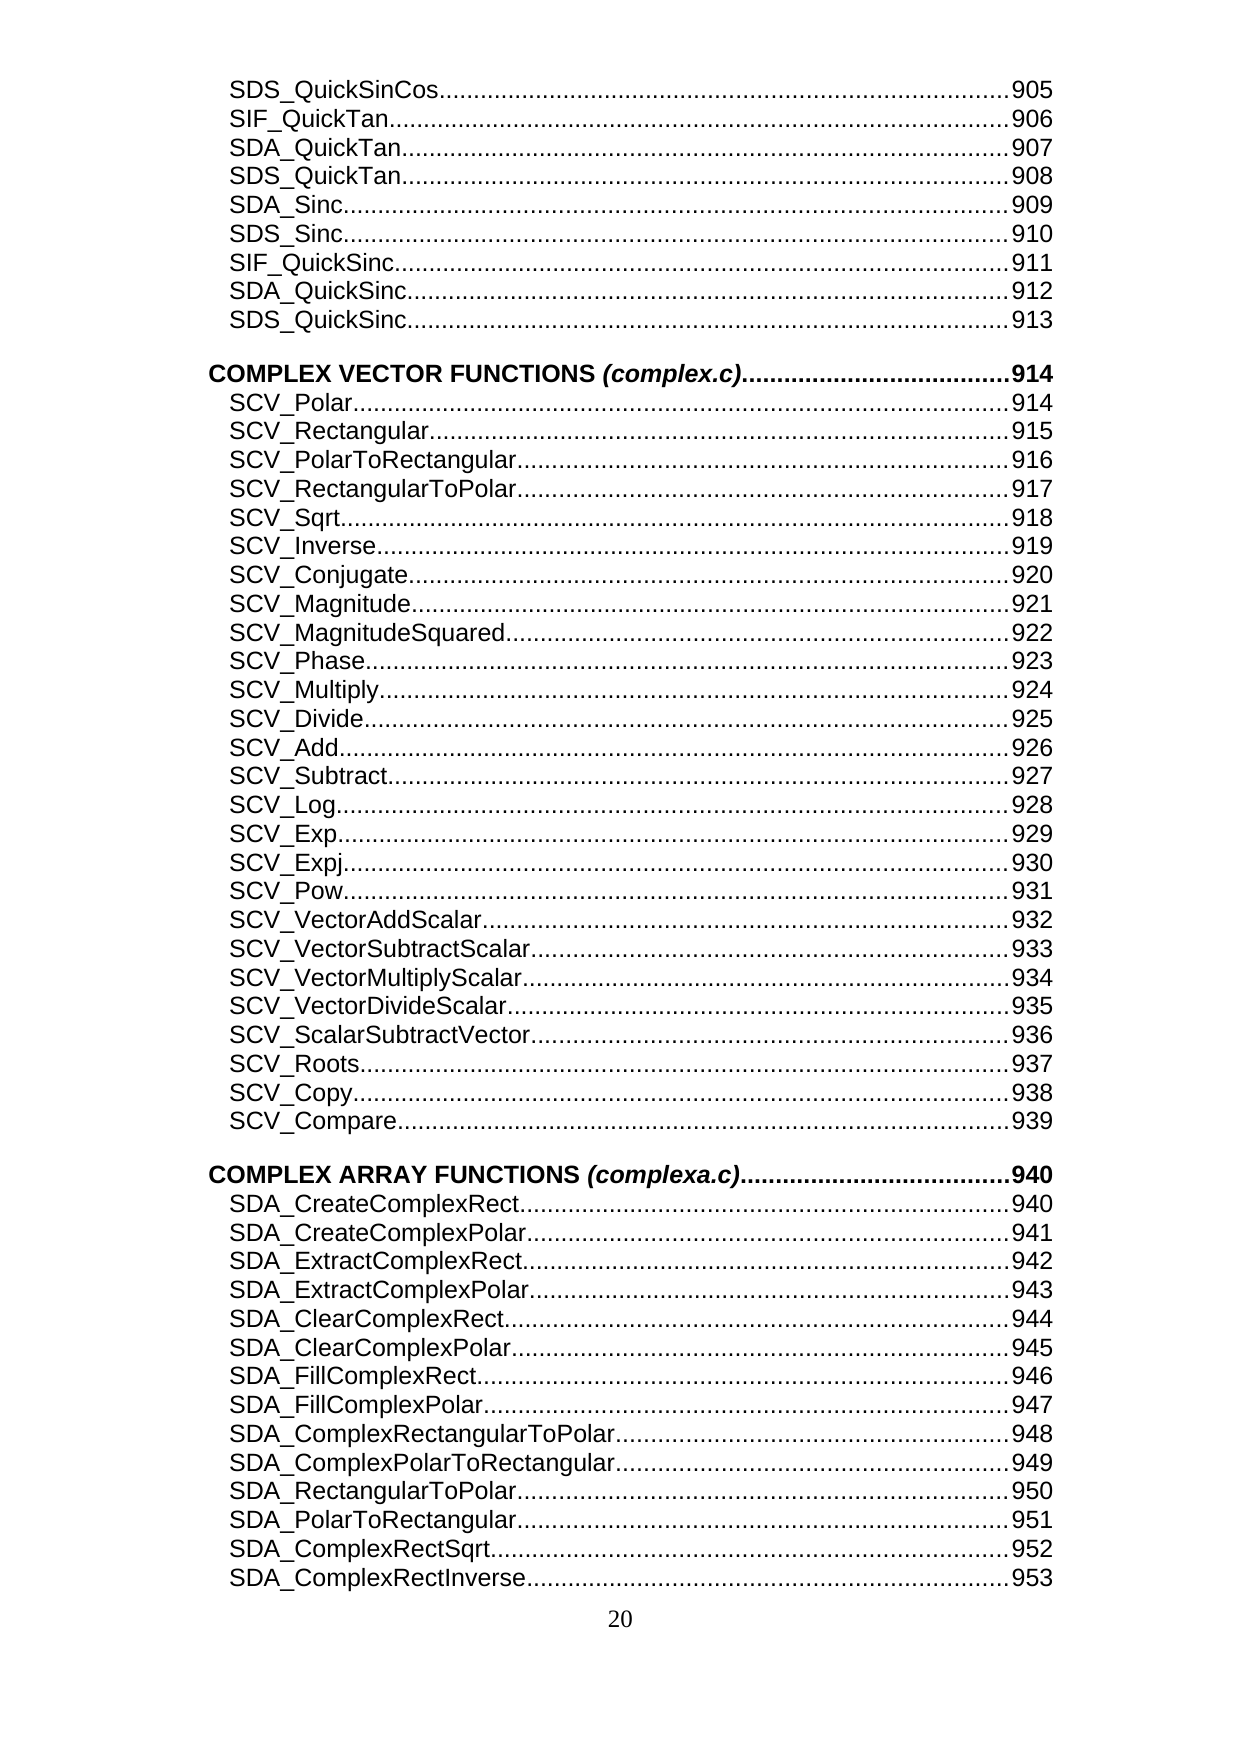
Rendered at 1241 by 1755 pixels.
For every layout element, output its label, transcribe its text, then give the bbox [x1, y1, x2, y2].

text SCV_Divide 925 [229, 704, 1053, 732]
text SCV_PolarToRectangular 916 [229, 445, 1053, 474]
text SDS_QuickTan 908 [229, 161, 1053, 190]
text COMPLEX VECTOR FUNCTIONS (complex.c) 914 [208, 359, 1053, 387]
text SIF_QuickTan 906 [229, 104, 1053, 132]
text SDA_ClearComplexPolar 945 [229, 1332, 1053, 1361]
text SCV_Polar 914 [229, 387, 1053, 416]
text SDA_ComplexRectangularToPolar 948 [229, 1419, 1053, 1447]
text SCV_Add 926 [229, 732, 1053, 761]
text SCV_ScalarSubtractVector 936 [229, 1020, 1053, 1049]
text SCV_Sqrt 918 [229, 502, 1053, 531]
text SDA_Sinc 909 [229, 190, 1053, 219]
text SCV_Conjugate 920 [229, 560, 1053, 589]
text SDA_CreateComplexRect 940 [229, 1189, 1053, 1217]
text SCV_Phase 923 [229, 646, 1053, 675]
text SCV_VectorAddScalar 932 [229, 905, 1053, 934]
text SCV_Copy 938 [229, 1077, 1053, 1106]
text SCV_MagnitudeSquared 922 [229, 617, 1053, 646]
text SCV_VectorMultiplyScalar 934 [229, 962, 1053, 991]
text SCV_Inverse 919 [229, 531, 1053, 560]
text SDA_FillComplexRect 946 [229, 1361, 1053, 1390]
text SDS_Sinc 910 [229, 219, 1053, 247]
text SCV_VectorSubtractScalar 933 [229, 934, 1053, 962]
text SDA_ComplexRectInverse 953 [229, 1562, 1053, 1591]
text SDS_QuickSinCos 905 [229, 75, 1053, 104]
text SCV_Compare 939 [229, 1106, 1053, 1135]
text SDA_QuickSinc 912 [229, 276, 1053, 305]
text SDA_CreateComplexPolar 941 [229, 1217, 1053, 1246]
text SDA_ComplexRectSqrt 952 [229, 1534, 1053, 1562]
text SCV_Multiply 924 [229, 675, 1053, 704]
text SDS_QuickSinc 913 [229, 305, 1053, 334]
text SCV_Magnitude 921 [229, 589, 1053, 617]
text SIF_QuickSinc 911 [229, 247, 1053, 276]
text SDA_ExtractComplexRect 942 [229, 1246, 1053, 1275]
text SDA_PolarToRectangular 951 [229, 1505, 1053, 1534]
text SDA_RectangularToPolar 950 [229, 1476, 1053, 1505]
text SCV_VectorDivideScalar 935 [229, 991, 1053, 1020]
text SDA_ClearComplexRect 944 [229, 1304, 1053, 1332]
text SCV_Exp 929 [229, 819, 1053, 847]
text SCV_Subtract 927 [229, 761, 1053, 790]
text SCV_Log 928 [229, 790, 1053, 819]
text SDA_ExtractComplexPolar 943 [229, 1275, 1053, 1304]
text SDA_ComplexPolarToRectangular 949 [229, 1447, 1053, 1476]
text SCV_Roots 937 [229, 1049, 1053, 1077]
text SCV_Rectangular 915 [229, 416, 1053, 445]
text SDA_FillComplexPolar 947 [229, 1390, 1053, 1419]
text SCV_Expj 930 [229, 847, 1053, 876]
text SDA_QuickTan 907 [229, 132, 1053, 161]
text COMPLEX ARRAY FUNCTIONS (complexa.c) 940 [208, 1160, 1053, 1189]
text SCV_RectangularToPolar 917 [229, 474, 1053, 502]
text SCV_Pow 931 [229, 876, 1053, 905]
